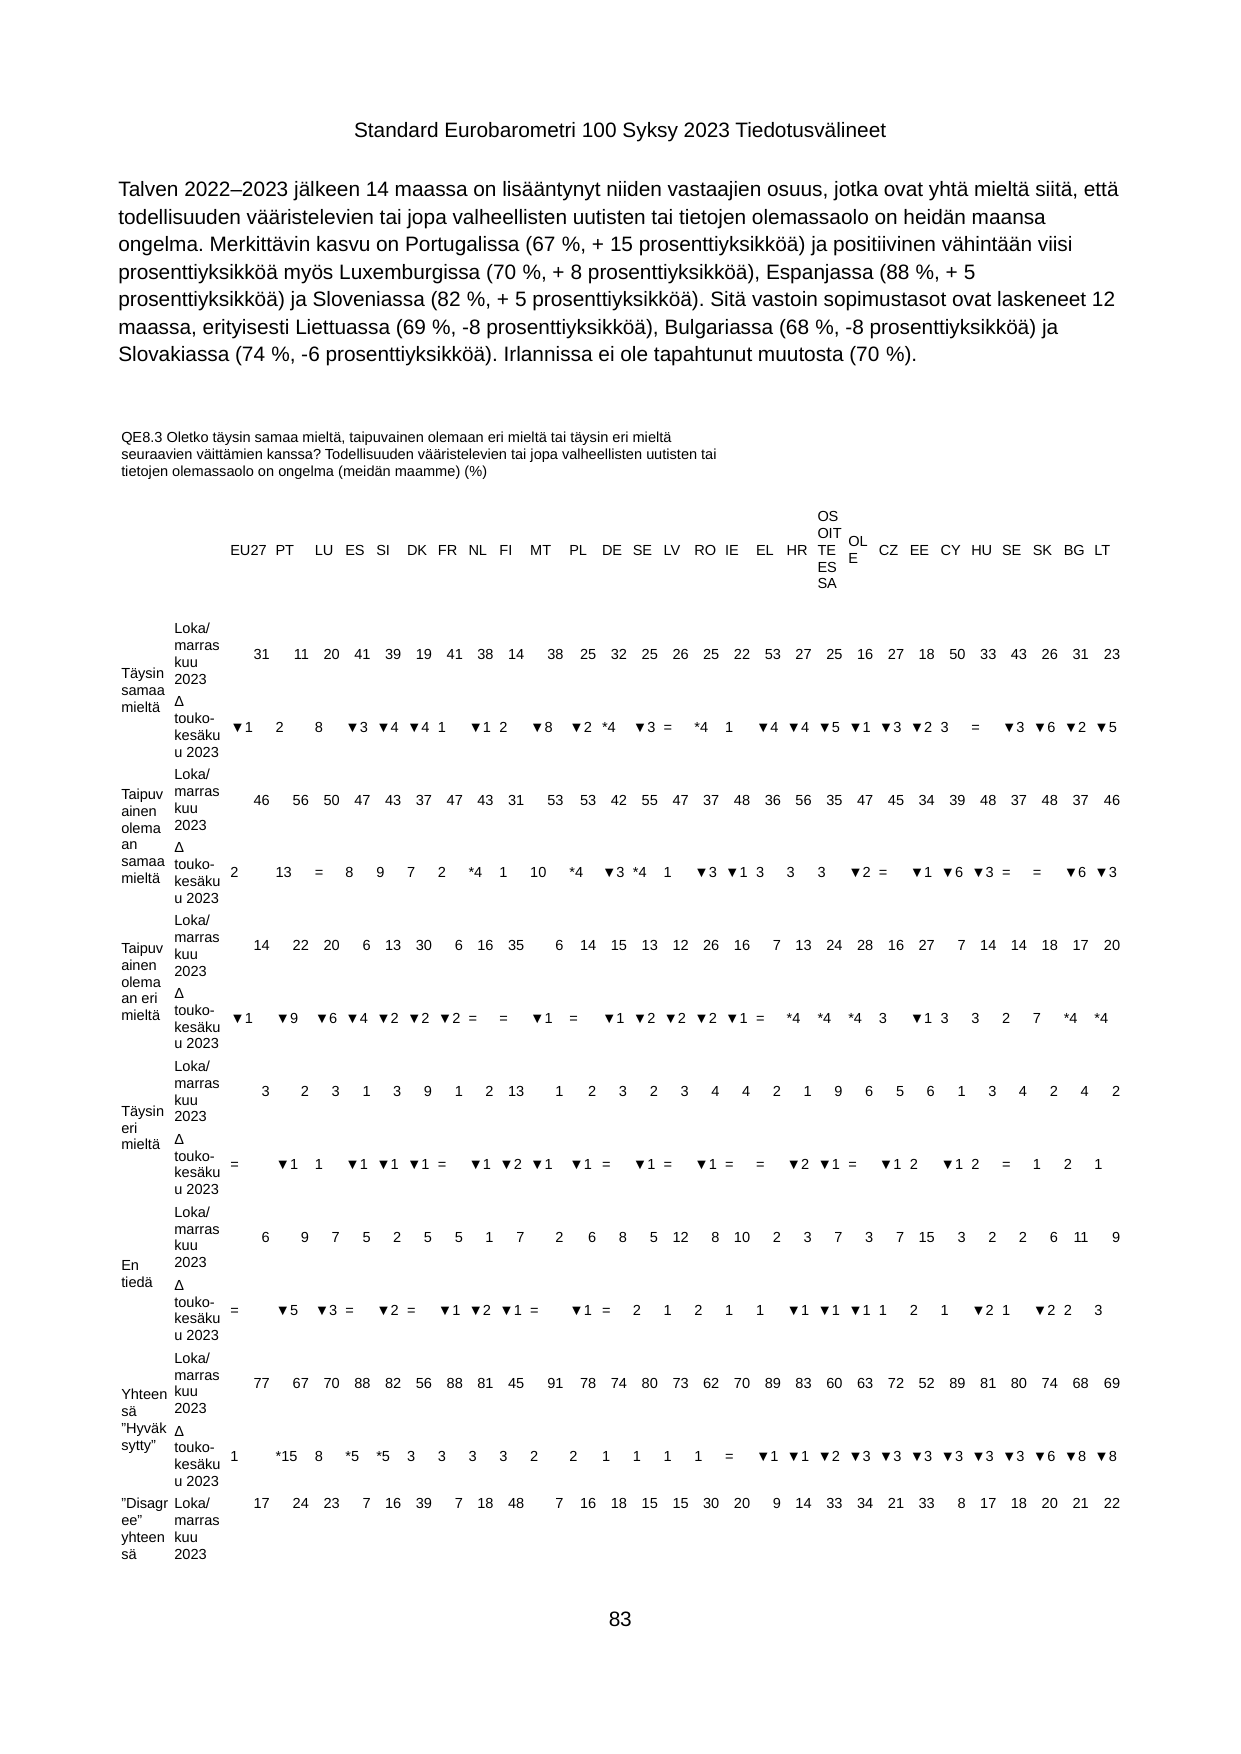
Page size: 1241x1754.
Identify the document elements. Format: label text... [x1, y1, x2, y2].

table_cell 8 [599, 1201, 630, 1273]
table_cell ▼6 [1030, 1419, 1061, 1492]
table_cell ▼2 [1061, 690, 1091, 763]
table_cell 2 [527, 1201, 566, 1273]
table_cell 89 [938, 1346, 968, 1419]
table_cell 7 [876, 1201, 907, 1273]
table_cell 1 [722, 1274, 753, 1346]
table_cell ▼3 [968, 836, 999, 909]
table_cell ▼1 [722, 836, 753, 909]
table_cell 56 [784, 763, 814, 836]
table_cell [171, 505, 227, 595]
table_header [1061, 426, 1091, 482]
table_cell ▼5 [814, 690, 845, 763]
table_cell 6 [527, 909, 566, 982]
table_cell 24 [273, 1492, 312, 1565]
table_cell 18 [999, 1492, 1030, 1565]
table_cell ▼5 [1091, 690, 1123, 763]
table_cell [118, 595, 171, 617]
table_cell = [527, 1274, 566, 1346]
table_cell 10 [527, 836, 566, 909]
table_cell 1 [527, 1055, 566, 1128]
table_header [876, 426, 907, 482]
table_cell *4 [599, 690, 630, 763]
table_cell ▼1 [566, 1128, 599, 1201]
table_cell ▼1 [496, 1274, 527, 1346]
table_cell 46 [227, 763, 272, 836]
table_cell 48 [722, 763, 753, 836]
table_cell 52 [907, 1346, 937, 1419]
table_cell Loka/marraskuu 2023 [171, 1055, 227, 1128]
table_cell ▼1 [691, 1128, 722, 1201]
table_cell [118, 505, 171, 595]
table_cell [312, 483, 342, 505]
table_cell 25 [691, 617, 722, 690]
table_cell 35 [814, 763, 845, 836]
table_cell 68 [1061, 1346, 1091, 1419]
table_cell 20 [312, 909, 342, 982]
table_cell 34 [845, 1492, 876, 1565]
table_cell = [845, 1128, 876, 1201]
table_cell ▼8 [1091, 1419, 1123, 1492]
table_cell = [465, 982, 496, 1055]
table_cell 89 [753, 1346, 783, 1419]
table_cell CZ [876, 505, 907, 595]
table_cell [435, 595, 465, 617]
table_cell 2 [566, 1419, 599, 1492]
table_cell 3 [404, 1419, 435, 1492]
table_cell 39 [938, 763, 968, 836]
table_cell 1 [753, 1274, 783, 1346]
table_cell 7 [312, 1201, 342, 1273]
table_cell [753, 595, 783, 617]
table_cell Yhteensä ”Hyväksytty” [118, 1346, 171, 1492]
table_cell 36 [753, 763, 783, 836]
table_cell EE [907, 505, 937, 595]
table_cell 2 [566, 1055, 599, 1128]
table_cell 9 [753, 1492, 783, 1565]
table_cell ▼1 [722, 982, 753, 1055]
table_cell [566, 595, 599, 617]
table_cell 3 [599, 1055, 630, 1128]
table_cell 37 [691, 763, 722, 836]
table_cell 3 [845, 1201, 876, 1273]
table_cell 3 [938, 982, 968, 1055]
table_cell ▼1 [435, 1274, 465, 1346]
table_cell 11 [1061, 1201, 1091, 1273]
table_cell 21 [876, 1492, 907, 1565]
table_cell OSOITTEESSA [814, 505, 845, 595]
table_cell 47 [435, 763, 465, 836]
table_cell Δ touko-kesäkuu 2023 [171, 1128, 227, 1201]
table_cell = [599, 1274, 630, 1346]
table_cell 48 [496, 1492, 527, 1565]
table_cell 53 [527, 763, 566, 836]
table_cell 14 [227, 909, 272, 982]
table_cell 74 [599, 1346, 630, 1419]
table_cell = [999, 836, 1030, 909]
table_cell 2 [227, 836, 272, 909]
table_header [784, 426, 814, 482]
table_cell 7 [342, 1492, 373, 1565]
table_cell 56 [404, 1346, 435, 1419]
table_cell ▼2 [968, 1274, 999, 1346]
table_cell 2 [907, 1274, 937, 1346]
table_cell ▼2 [566, 690, 599, 763]
table_cell LU [312, 505, 342, 595]
table_cell = [876, 836, 907, 909]
table_cell EL [753, 505, 783, 595]
table_cell 2 [496, 690, 527, 763]
table_cell 78 [566, 1346, 599, 1419]
table_cell [907, 595, 937, 617]
table_cell ▼4 [753, 690, 783, 763]
table_cell MT [527, 505, 566, 595]
table_cell = [227, 1274, 272, 1346]
table_cell 8 [691, 1201, 722, 1273]
table_cell [630, 483, 660, 505]
table_cell 7 [527, 1492, 566, 1565]
table_cell 23 [312, 1492, 342, 1565]
table_cell 2 [435, 836, 465, 909]
table_cell 81 [968, 1346, 999, 1419]
table_cell [784, 483, 814, 505]
table_cell [660, 483, 691, 505]
table_cell 45 [496, 1346, 527, 1419]
table_cell ▼3 [342, 690, 373, 763]
table_cell Täysin samaa mieltä [118, 617, 171, 763]
table_cell [938, 483, 968, 505]
table_cell ▼3 [876, 1419, 907, 1492]
table_cell IE [722, 505, 753, 595]
table_cell 1 [999, 1274, 1030, 1346]
table_cell [404, 595, 435, 617]
table_cell 2 [1091, 1055, 1123, 1128]
table_cell ▼3 [876, 690, 907, 763]
table_cell 1 [496, 836, 527, 909]
table_cell 20 [1030, 1492, 1061, 1565]
table_cell ▼1 [845, 690, 876, 763]
table_cell 4 [1061, 1055, 1091, 1128]
table_cell 16 [465, 909, 496, 982]
table_cell ▼2 [845, 836, 876, 909]
table_cell [312, 595, 342, 617]
table_cell 1 [435, 690, 465, 763]
table_cell 24 [814, 909, 845, 982]
table_cell OLE [845, 505, 876, 595]
table_cell [999, 595, 1030, 617]
table_cell 82 [373, 1346, 404, 1419]
table_cell ▼3 [630, 690, 660, 763]
table_cell 37 [999, 763, 1030, 836]
table_cell 1 [660, 1419, 691, 1492]
table_cell Taipuvainen olemaan eri mieltä [118, 909, 171, 1055]
table_cell 2 [968, 1201, 999, 1273]
table_cell 3 [968, 982, 999, 1055]
table_cell DE [599, 505, 630, 595]
table_cell ▼2 [691, 982, 722, 1055]
table_cell ▼1 [784, 1419, 814, 1492]
table_cell 18 [599, 1492, 630, 1565]
table_cell 13 [373, 909, 404, 982]
table_cell 48 [968, 763, 999, 836]
table_cell 1 [1091, 1128, 1123, 1201]
table_cell 4 [691, 1055, 722, 1128]
table_cell 22 [722, 617, 753, 690]
table_cell ▼1 [784, 1274, 814, 1346]
table_cell HU [968, 505, 999, 595]
table_cell ▼1 [566, 1274, 599, 1346]
table_cell 3 [373, 1055, 404, 1128]
table_cell Loka/marraskuu 2023 [171, 1346, 227, 1419]
table_cell = [435, 1128, 465, 1201]
table_cell *5 [342, 1419, 373, 1492]
table_header [722, 426, 753, 482]
table_cell 48 [1030, 763, 1061, 836]
table_header [968, 426, 999, 482]
table_cell ▼2 [784, 1128, 814, 1201]
table_cell 47 [845, 763, 876, 836]
table_cell 25 [566, 617, 599, 690]
table_cell 2 [753, 1201, 783, 1273]
table_cell [496, 595, 527, 617]
table_cell 30 [691, 1492, 722, 1565]
table_cell 2 [273, 1055, 312, 1128]
table_cell 47 [342, 763, 373, 836]
table_cell 26 [1030, 617, 1061, 690]
table_cell 1 [465, 1201, 496, 1273]
table_cell [599, 483, 630, 505]
table_cell = [342, 1274, 373, 1346]
table_cell ▼3 [999, 690, 1030, 763]
table_cell SE [630, 505, 660, 595]
table_cell ▼3 [1091, 836, 1123, 909]
table_cell = [968, 690, 999, 763]
table_cell 1 [630, 1419, 660, 1492]
table_cell 25 [814, 617, 845, 690]
table_cell 5 [342, 1201, 373, 1273]
table_cell 1 [599, 1419, 630, 1492]
table_cell 9 [814, 1055, 845, 1128]
table_cell 27 [876, 617, 907, 690]
table_cell 9 [373, 836, 404, 909]
table_cell ES [342, 505, 373, 595]
table_cell 1 [784, 1055, 814, 1128]
table_cell ▼2 [373, 982, 404, 1055]
table_cell 31 [496, 763, 527, 836]
table_cell [342, 483, 373, 505]
table_cell ▼1 [404, 1128, 435, 1201]
table_cell [968, 595, 999, 617]
table_cell 2 [373, 1201, 404, 1273]
table_cell 80 [999, 1346, 1030, 1419]
table_cell 3 [876, 982, 907, 1055]
table_cell 7 [753, 909, 783, 982]
table_cell 3 [496, 1419, 527, 1492]
table_cell 31 [227, 617, 272, 690]
table_cell 4 [999, 1055, 1030, 1128]
table_cell ▼1 [227, 982, 272, 1055]
table_cell [722, 595, 753, 617]
table_cell 9 [404, 1055, 435, 1128]
table_cell ▼3 [312, 1274, 342, 1346]
table_cell 25 [630, 617, 660, 690]
table_cell 53 [753, 617, 783, 690]
table_cell [171, 595, 227, 617]
table_cell = [660, 1128, 691, 1201]
table_cell ▼3 [999, 1419, 1030, 1492]
table_cell 16 [373, 1492, 404, 1565]
table_cell 55 [630, 763, 660, 836]
table_cell 1 [722, 690, 753, 763]
table_cell 74 [1030, 1346, 1061, 1419]
table_cell 3 [814, 836, 845, 909]
table_cell 70 [312, 1346, 342, 1419]
table_cell 3 [465, 1419, 496, 1492]
table_cell [527, 595, 566, 617]
table_cell 8 [342, 836, 373, 909]
table_cell [1061, 483, 1091, 505]
table_cell 43 [373, 763, 404, 836]
table_cell 50 [312, 763, 342, 836]
table_cell [496, 483, 527, 505]
table_cell [722, 483, 753, 505]
table_cell [753, 483, 783, 505]
table_cell 2 [999, 1201, 1030, 1273]
table_cell [342, 595, 373, 617]
table_cell 77 [227, 1346, 272, 1419]
table_cell 38 [527, 617, 566, 690]
table_cell ▼2 [907, 690, 937, 763]
table_cell SE [999, 505, 1030, 595]
table_cell 3 [312, 1055, 342, 1128]
table_cell Loka/marraskuu 2023 [171, 763, 227, 836]
table_header [938, 426, 968, 482]
table_header [753, 426, 783, 482]
table_cell 32 [599, 617, 630, 690]
table_cell *4 [630, 836, 660, 909]
table_cell ▼8 [527, 690, 566, 763]
table_cell ▼1 [938, 1128, 968, 1201]
table_cell ▼3 [907, 1419, 937, 1492]
table_cell [527, 483, 566, 505]
table_cell 2 [273, 690, 312, 763]
table_cell 16 [566, 1492, 599, 1565]
table_cell ▼5 [273, 1274, 312, 1346]
table_cell *4 [691, 690, 722, 763]
table_cell ▼1 [876, 1128, 907, 1201]
table_cell 20 [1091, 909, 1123, 982]
table_cell 63 [845, 1346, 876, 1419]
table_cell 1 [938, 1055, 968, 1128]
table_cell 6 [1030, 1201, 1061, 1273]
table_cell ▼6 [938, 836, 968, 909]
table_header [845, 426, 876, 482]
table_cell 80 [630, 1346, 660, 1419]
table_cell ▼6 [312, 982, 342, 1055]
table_cell 28 [845, 909, 876, 982]
table_cell 15 [907, 1201, 937, 1273]
table_cell [435, 483, 465, 505]
table_cell 13 [496, 1055, 527, 1128]
table_cell 3 [753, 836, 783, 909]
table_cell = [753, 982, 783, 1055]
table_cell EU27 [227, 505, 272, 595]
table_cell 3 [938, 1201, 968, 1273]
table_cell ▼1 [907, 982, 937, 1055]
table_cell 7 [496, 1201, 527, 1273]
table_cell [227, 595, 272, 617]
table_cell ▼1 [342, 1128, 373, 1201]
table_cell 6 [907, 1055, 937, 1128]
table_cell 18 [1030, 909, 1061, 982]
table_cell ▼6 [1030, 690, 1061, 763]
table_cell ▼2 [404, 982, 435, 1055]
table_cell ▼1 [465, 690, 496, 763]
table_cell PL [566, 505, 599, 595]
table_cell 5 [435, 1201, 465, 1273]
table_cell 9 [273, 1201, 312, 1273]
table_cell Δ touko-kesäkuu 2023 [171, 836, 227, 909]
table_cell 13 [273, 836, 312, 909]
table_cell 35 [496, 909, 527, 982]
table_cell ▼2 [630, 982, 660, 1055]
table_cell 1 [227, 1419, 272, 1492]
table_cell 67 [273, 1346, 312, 1419]
table_cell 7 [404, 836, 435, 909]
table_cell LV [660, 505, 691, 595]
table_cell 16 [876, 909, 907, 982]
table_cell Loka/marraskuu 2023 [171, 617, 227, 690]
table_cell 14 [566, 909, 599, 982]
table_cell ▼3 [968, 1419, 999, 1492]
table_cell 13 [784, 909, 814, 982]
table_cell Δ touko-kesäkuu 2023 [171, 1274, 227, 1346]
table_cell 1 [876, 1274, 907, 1346]
table_cell 6 [227, 1201, 272, 1273]
table_cell 2 [465, 1055, 496, 1128]
table_cell ▼1 [753, 1419, 783, 1492]
table_cell 39 [373, 617, 404, 690]
table_cell 15 [630, 1492, 660, 1565]
table_cell 8 [312, 690, 342, 763]
table_cell [876, 595, 907, 617]
table_cell 33 [814, 1492, 845, 1565]
table_cell 2 [630, 1274, 660, 1346]
table_cell *5 [373, 1419, 404, 1492]
table_cell 6 [566, 1201, 599, 1273]
table_cell 91 [527, 1346, 566, 1419]
table_cell BG [1061, 505, 1091, 595]
table_cell 60 [814, 1346, 845, 1419]
table_cell *4 [566, 836, 599, 909]
table_cell DK [404, 505, 435, 595]
table_cell ▼6 [1061, 836, 1091, 909]
table_cell 3 [784, 1201, 814, 1273]
table_cell ▼1 [814, 1274, 845, 1346]
table_cell 18 [907, 617, 937, 690]
table_cell 88 [342, 1346, 373, 1419]
table_cell HR [784, 505, 814, 595]
table_cell 1 [342, 1055, 373, 1128]
table_cell 12 [660, 1201, 691, 1273]
table_cell 2 [1061, 1274, 1091, 1346]
table_cell [1030, 595, 1061, 617]
table_cell 50 [938, 617, 968, 690]
table_cell [373, 483, 404, 505]
table_cell 20 [312, 617, 342, 690]
table_cell = [999, 1128, 1030, 1201]
table_cell ▼3 [691, 836, 722, 909]
table_cell 16 [722, 909, 753, 982]
table_header [1030, 426, 1061, 482]
table_cell ▼2 [435, 982, 465, 1055]
table_cell = [722, 1128, 753, 1201]
table_cell CY [938, 505, 968, 595]
table_cell [171, 483, 227, 505]
table_cell ▼3 [938, 1419, 968, 1492]
table_cell 7 [435, 1492, 465, 1565]
table_cell [273, 595, 312, 617]
table_cell *4 [1091, 982, 1123, 1055]
table_cell ▼3 [845, 1419, 876, 1492]
table_cell *15 [273, 1419, 312, 1492]
table_cell 41 [435, 617, 465, 690]
table_cell Δ touko-kesäkuu 2023 [171, 690, 227, 763]
table_cell 2 [691, 1274, 722, 1346]
table_cell 27 [907, 909, 937, 982]
table_cell [1091, 595, 1123, 617]
table_cell 2 [1030, 1055, 1061, 1128]
table_cell 88 [435, 1346, 465, 1419]
table_header [907, 426, 937, 482]
table_cell 1 [312, 1128, 342, 1201]
table_cell [907, 483, 937, 505]
table_cell 14 [784, 1492, 814, 1565]
table_cell 26 [660, 617, 691, 690]
table_cell [814, 483, 845, 505]
table_cell 46 [1091, 763, 1123, 836]
table_cell 42 [599, 763, 630, 836]
table_cell = [496, 982, 527, 1055]
table_cell 7 [938, 909, 968, 982]
table_cell FR [435, 505, 465, 595]
table_cell [999, 483, 1030, 505]
table_cell 13 [630, 909, 660, 982]
table_cell [691, 483, 722, 505]
table_cell 1 [1030, 1128, 1061, 1201]
table_cell 23 [1091, 617, 1123, 690]
table_cell 3 [968, 1055, 999, 1128]
table_cell 3 [784, 836, 814, 909]
table_cell ▼1 [527, 982, 566, 1055]
table_cell *4 [814, 982, 845, 1055]
table_cell 43 [999, 617, 1030, 690]
table_cell 15 [660, 1492, 691, 1565]
table_cell 33 [907, 1492, 937, 1565]
table_cell 1 [435, 1055, 465, 1128]
table_cell [968, 483, 999, 505]
table_cell [118, 483, 171, 505]
table_cell = [1030, 836, 1061, 909]
table_cell ▼1 [845, 1274, 876, 1346]
table_cell ▼1 [373, 1128, 404, 1201]
table_cell ▼9 [273, 982, 312, 1055]
table_cell 72 [876, 1346, 907, 1419]
table_cell Taipuvainen olemaan samaa mieltä [118, 763, 171, 909]
table_cell ▼1 [630, 1128, 660, 1201]
table_cell Loka/marraskuu 2023 [171, 909, 227, 982]
table_cell 27 [784, 617, 814, 690]
table_cell ”Disagree” yhteensä [118, 1492, 171, 1565]
table_cell 12 [660, 909, 691, 982]
table_cell 20 [722, 1492, 753, 1565]
table_cell ▼2 [814, 1419, 845, 1492]
table_cell 56 [273, 763, 312, 836]
table_cell [227, 483, 272, 505]
table_cell ▼4 [404, 690, 435, 763]
table_cell ▼1 [814, 1128, 845, 1201]
table_cell ▼8 [1061, 1419, 1091, 1492]
table_header [1091, 426, 1123, 482]
table_cell *4 [784, 982, 814, 1055]
table_cell 2 [999, 982, 1030, 1055]
table_cell [691, 595, 722, 617]
table_cell 2 [907, 1128, 937, 1201]
table_cell 3 [435, 1419, 465, 1492]
table_cell = [404, 1274, 435, 1346]
table_cell 4 [722, 1055, 753, 1128]
table_cell 33 [968, 617, 999, 690]
table_cell 21 [1061, 1492, 1091, 1565]
table_cell RO [691, 505, 722, 595]
table_cell 1 [660, 836, 691, 909]
table_cell 3 [938, 690, 968, 763]
table_cell Loka/marraskuu 2023 [171, 1201, 227, 1273]
table_cell = [722, 1419, 753, 1492]
table_header [999, 426, 1030, 482]
table_cell 22 [1091, 1492, 1123, 1565]
table_cell *4 [465, 836, 496, 909]
table_cell [1091, 483, 1123, 505]
table_cell ▼1 [273, 1128, 312, 1201]
table_cell 5 [876, 1055, 907, 1128]
table_cell 2 [527, 1419, 566, 1492]
table_cell [938, 595, 968, 617]
table_cell ▼1 [907, 836, 937, 909]
table_cell [273, 483, 312, 505]
table_cell ▼3 [599, 836, 630, 909]
table_cell 3 [660, 1055, 691, 1128]
table_cell [845, 595, 876, 617]
table_cell 83 [784, 1346, 814, 1419]
table_cell FI [496, 505, 527, 595]
table_cell ▼2 [660, 982, 691, 1055]
table_cell ▼2 [1030, 1274, 1061, 1346]
table_cell 19 [404, 617, 435, 690]
table_cell [373, 595, 404, 617]
table_cell 41 [342, 617, 373, 690]
table_cell NL [465, 505, 496, 595]
table_cell ▼4 [784, 690, 814, 763]
table_cell [660, 595, 691, 617]
table_cell 45 [876, 763, 907, 836]
table_cell = [599, 1128, 630, 1201]
table_cell 5 [630, 1201, 660, 1273]
table_cell [465, 595, 496, 617]
table_cell ▼2 [465, 1274, 496, 1346]
table_cell Δ touko-kesäkuu 2023 [171, 982, 227, 1055]
table_cell 2 [753, 1055, 783, 1128]
table_cell [1061, 595, 1091, 617]
table_cell 43 [465, 763, 496, 836]
table_cell = [312, 836, 342, 909]
table_cell [566, 483, 599, 505]
table_cell 6 [342, 909, 373, 982]
table_cell ▼2 [496, 1128, 527, 1201]
table_cell 2 [968, 1128, 999, 1201]
table_cell ▼2 [373, 1274, 404, 1346]
table_cell = [566, 982, 599, 1055]
table_cell Täysin eri mieltä [118, 1055, 171, 1201]
table_cell 30 [404, 909, 435, 982]
table_header QE8.3 Oletko täysin samaa mieltä, taipuvainen olemaan eri mieltä tai täysin eri mieltä seuraavien väittämien kanssa? Todellisuuden vääristelevien tai jopa valheellisten uutisten tai tietojen olemassaolo on ongelma (meidän maamme) (%) [118, 426, 722, 482]
table_cell 5 [404, 1201, 435, 1273]
table_cell 10 [722, 1201, 753, 1273]
table_cell PT [273, 505, 312, 595]
table_cell 9 [1091, 1201, 1123, 1273]
table_cell = [753, 1128, 783, 1201]
table_cell [876, 483, 907, 505]
table_cell 70 [722, 1346, 753, 1419]
table_cell 8 [312, 1419, 342, 1492]
table_cell 17 [968, 1492, 999, 1565]
table_cell 17 [1061, 909, 1091, 982]
table_cell 39 [404, 1492, 435, 1565]
table_cell 7 [814, 1201, 845, 1273]
table_cell 11 [273, 617, 312, 690]
table_cell [784, 595, 814, 617]
table_cell ▼4 [342, 982, 373, 1055]
table_cell 34 [907, 763, 937, 836]
table_cell 26 [691, 909, 722, 982]
table_cell 14 [999, 909, 1030, 982]
table_cell ▼1 [465, 1128, 496, 1201]
table_cell [1030, 483, 1061, 505]
table_cell [404, 483, 435, 505]
table_cell En tiedä [118, 1201, 171, 1346]
table_cell 16 [845, 617, 876, 690]
table_cell ▼1 [527, 1128, 566, 1201]
table_cell 1 [660, 1274, 691, 1346]
table_cell [599, 595, 630, 617]
table_cell 14 [968, 909, 999, 982]
table_cell 6 [435, 909, 465, 982]
table_cell SI [373, 505, 404, 595]
table_cell 47 [660, 763, 691, 836]
table_cell 6 [845, 1055, 876, 1128]
table_cell ▼1 [599, 982, 630, 1055]
table_cell 8 [938, 1492, 968, 1565]
table_cell 53 [566, 763, 599, 836]
table_cell 62 [691, 1346, 722, 1419]
table_cell SK [1030, 505, 1061, 595]
table_cell 73 [660, 1346, 691, 1419]
table_cell 18 [465, 1492, 496, 1565]
table_cell [814, 595, 845, 617]
table_cell ▼1 [227, 690, 272, 763]
table_cell 2 [630, 1055, 660, 1128]
table_cell [845, 483, 876, 505]
table_cell 37 [404, 763, 435, 836]
table_cell 38 [465, 617, 496, 690]
table_cell [465, 483, 496, 505]
table_cell ▼4 [373, 690, 404, 763]
text Talven 2022–2023 jälkeen 14 maassa on lisääntynyt niiden vastaajien osuus, jotka ovat yhtä mieltä siitä, että todellisuuden vääristelevien tai jopa valheellisten uutisten tai tietojen olemassaolo on heidän maansa ongelma. Merkittävin kasvu on Portugalissa (67 %, + 15 prosenttiyksikköä) ja positiivinen vähintään viisi prosenttiyksikköä myös Luxemburgissa (70 %, + 8 prosenttiyksikköä), Espanjassa (88 %, + 5 prosenttiyksikköä) ja Sloveniassa (82 %, + 5 prosenttiyksikköä). Sitä vastoin sopimustasot ovat laskeneet 12 maassa, erityisesti Liettuassa (69 %, -8 prosenttiyksikköä), Bulgariassa (68 %, -8 prosenttiyksikköä) ja Slovakiassa (74 %, -6 prosenttiyksikköä). Irlannissa ei ole tapahtunut muutosta (70 %). [118, 177, 1122, 366]
table_cell = [227, 1128, 272, 1201]
table_cell 3 [1091, 1274, 1123, 1346]
table_header [814, 426, 845, 482]
table_cell 1 [938, 1274, 968, 1346]
table_cell 69 [1091, 1346, 1123, 1419]
table_cell 7 [1030, 982, 1061, 1055]
table_cell Loka/marraskuu 2023 [171, 1492, 227, 1565]
table_cell 22 [273, 909, 312, 982]
table_cell *4 [845, 982, 876, 1055]
table_cell 17 [227, 1492, 272, 1565]
table_cell LT [1091, 505, 1123, 595]
table_cell = [660, 690, 691, 763]
table_cell 37 [1061, 763, 1091, 836]
table_cell 2 [1061, 1128, 1091, 1201]
table_cell 1 [691, 1419, 722, 1492]
table_cell [630, 595, 660, 617]
table_cell 81 [465, 1346, 496, 1419]
table_cell 15 [599, 909, 630, 982]
table_cell *4 [1061, 982, 1091, 1055]
table_cell 14 [496, 617, 527, 690]
table_cell Δ touko-kesäkuu 2023 [171, 1419, 227, 1492]
table_cell 31 [1061, 617, 1091, 690]
table_cell 3 [227, 1055, 272, 1128]
